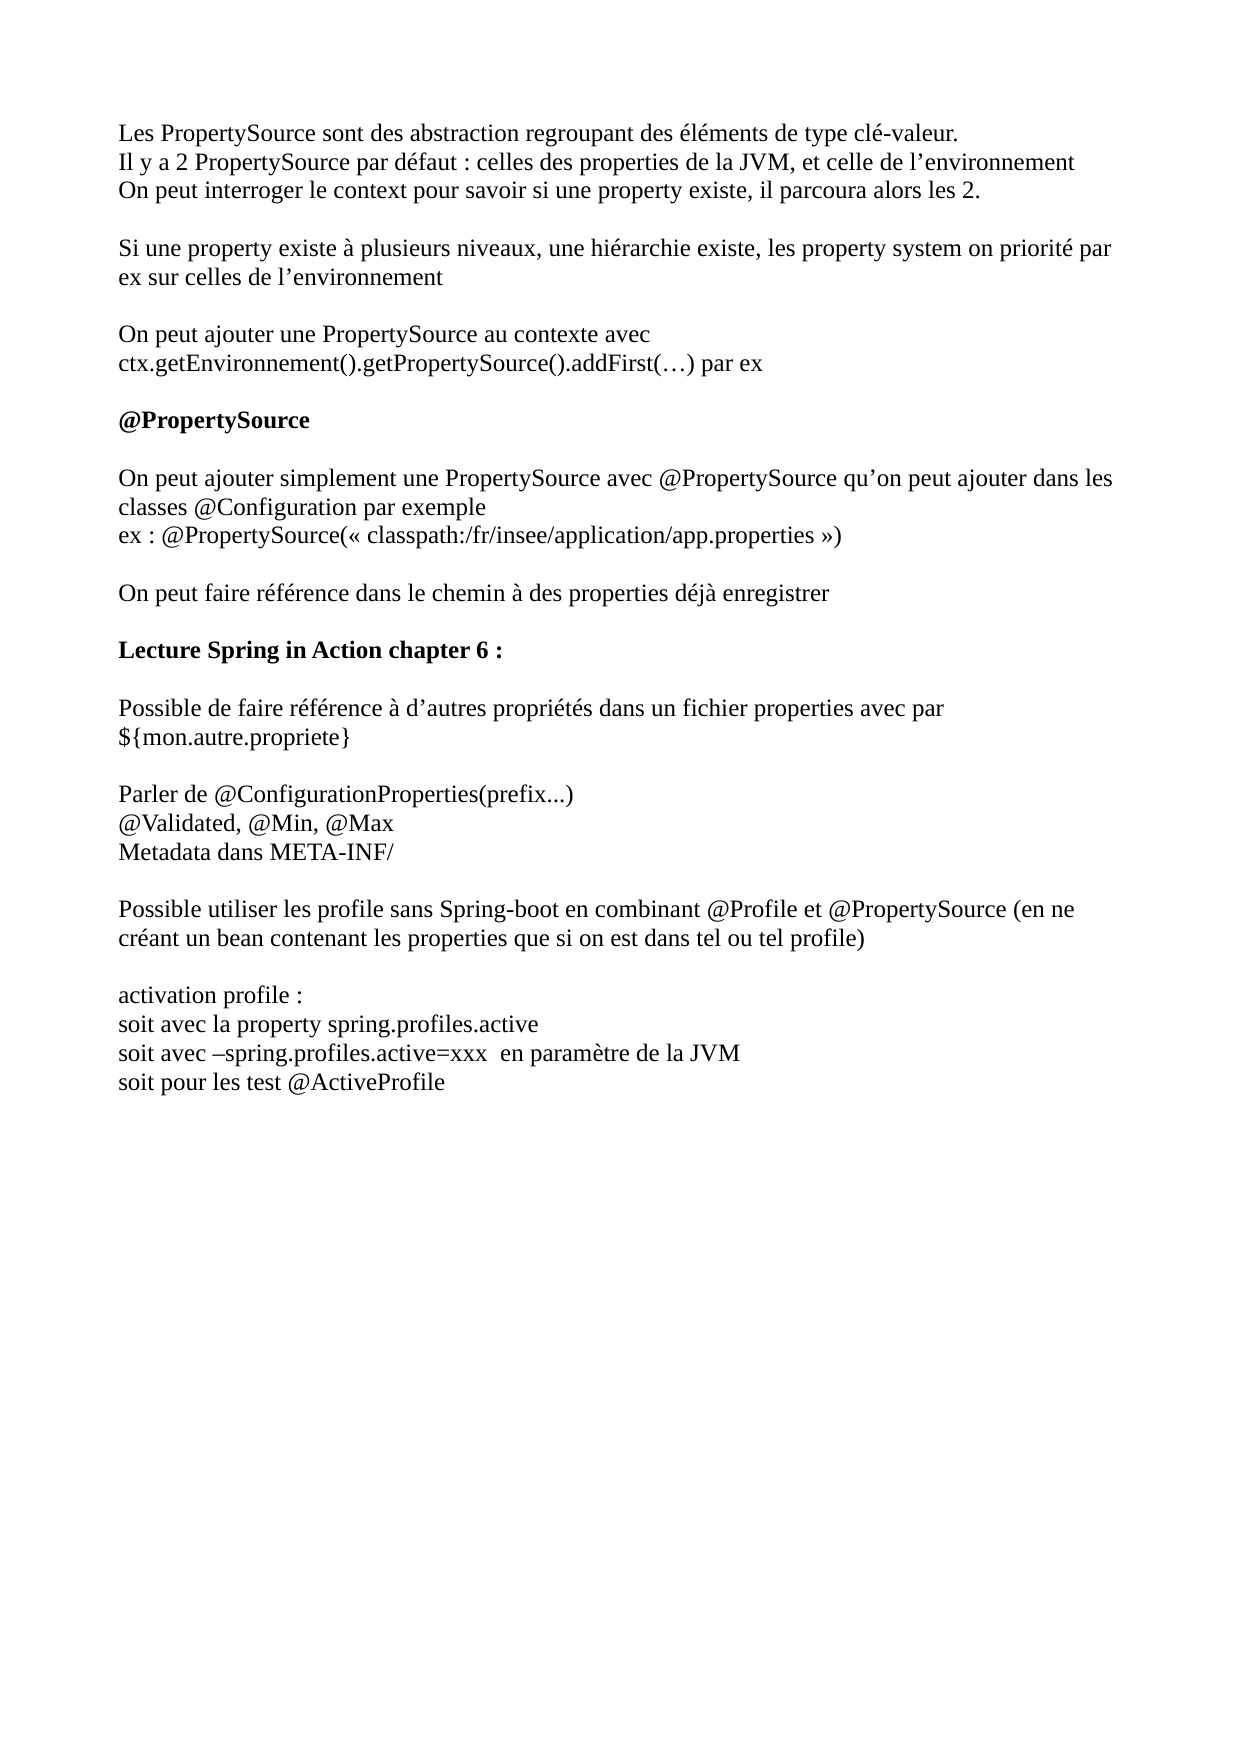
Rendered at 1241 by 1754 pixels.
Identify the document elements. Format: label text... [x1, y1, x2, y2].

text soit pour les test @ActiveProfile [118, 1067, 1122, 1096]
text soit avec –spring.profiles.active=xxx en paramètre de la JVM [118, 1038, 1122, 1067]
text ex : @PropertySource(« classpath:/fr/insee/application/app.properties ») [118, 521, 1122, 549]
text Parler de @ConfigurationProperties(prefix...) [118, 779, 1122, 808]
text Lecture Spring in Action chapter 6 : [118, 636, 1122, 664]
text On peut ajouter une PropertySource au contexte avec ctx.getEnvironnement().getPropertySource().addFirst(…) par ex [118, 319, 1122, 377]
text On peut ajouter simplement une PropertySource avec @PropertySource qu’on peut ajouter dans les classes @Configuration par exemple [118, 463, 1122, 521]
text On peut interroger le context pour savoir si une property existe, il parcoura alors les 2. [118, 176, 1122, 204]
text Possible de faire référence à d’autres propriétés dans un fichier properties avec par [118, 693, 1122, 722]
text @PropertySource [118, 406, 1122, 434]
text activation profile : [118, 981, 1122, 1009]
text Il y a 2 PropertySource par défaut : celles des properties de la JVM, et celle de l’environnement [118, 147, 1122, 176]
text Si une property existe à plusieurs niveaux, une hiérarchie existe, les property system on priorité par ex sur celles de l’environnement [118, 233, 1122, 291]
text On peut faire référence dans le chemin à des properties déjà enregistrer [118, 578, 1122, 607]
text @Validated, @Min, @Max [118, 808, 1122, 837]
text soit avec la property spring.profiles.active [118, 1009, 1122, 1038]
text Les PropertySource sont des abstraction regroupant des éléments de type clé-valeur. [118, 118, 1122, 147]
text ${mon.autre.propriete} [118, 722, 1122, 751]
text Possible utiliser les profile sans Spring-boot en combinant @Profile et @PropertySource (en ne créant un bean contenant les properties que si on est dans tel ou tel profile) [118, 894, 1122, 952]
text Metadata dans META-INF/ [118, 837, 1122, 866]
